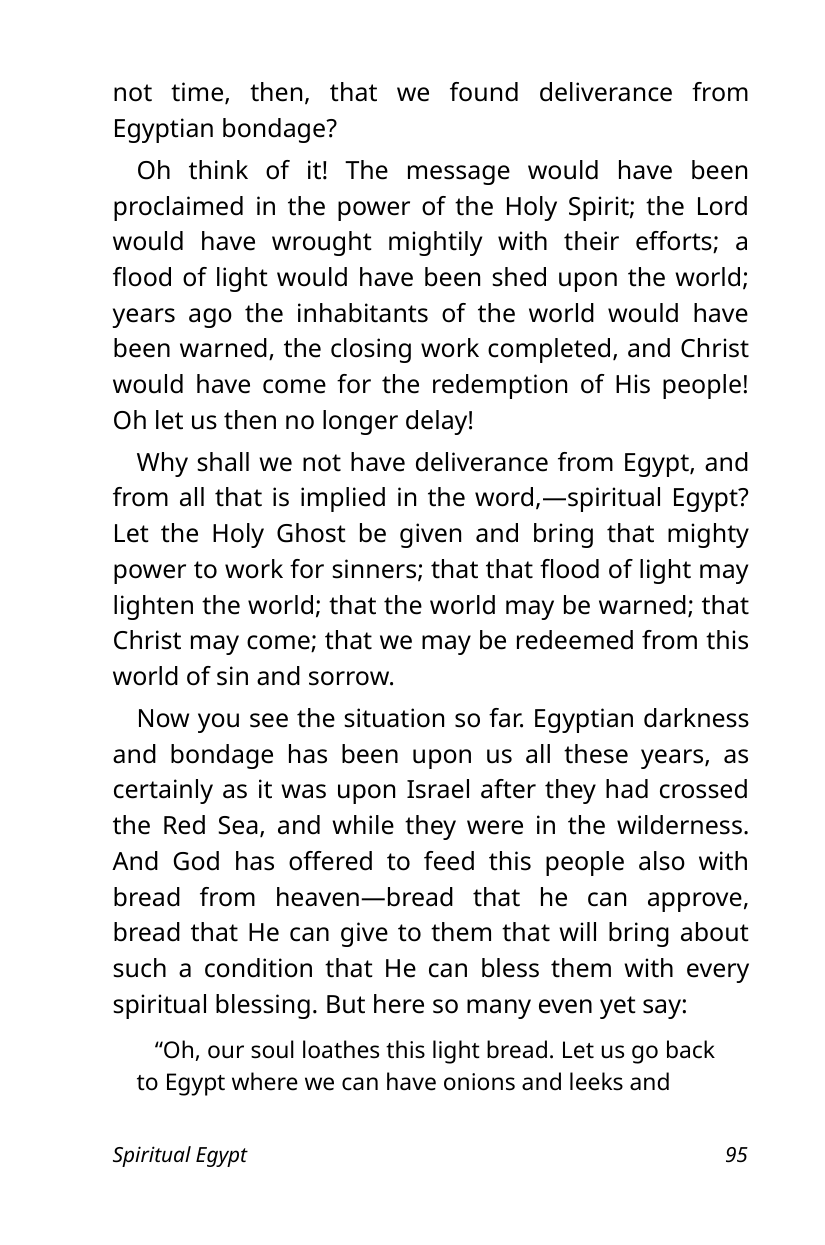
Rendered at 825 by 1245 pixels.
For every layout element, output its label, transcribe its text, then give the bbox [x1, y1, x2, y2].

text Why shall we not have deliverance from Egypt, and from all that is implied in the word,—spiritual Egypt? Let the Holy Ghost be given and bring that mighty power to work for sinners; that that flood of light may lighten the world; that the world may be warned; that Christ may come; that we may be redeemed from this world of sin and sorrow. [112, 444, 750, 693]
text Now you see the situation so far. Egyptian darkness and bondage has been upon us all these years, as certainly as it was upon Israel after they had crossed the Red Sea, and while they were in the wilderness. And God has offered to feed this people also with bread from heaven—bread that he can approve, bread that He can give to them that will bring about such a condition that He can bless them with every spiritual blessing. But here so many even yet say: [112, 701, 750, 1020]
text not time, then, that we found deliverance from Egyptian bondage? [112, 75, 750, 145]
text “Oh, our soul loathes this light bread. Let us go back to Egypt where we can have onions and leeks and [136, 1034, 726, 1097]
text Oh think of it! The message would have been proclaimed in the power of the Holy Spirit; the Lord would have wrought mightily with their efforts; a flood of light would have been shed upon the world; years ago the inhabitants of the world would have been warned, the closing work completed, and Christ would have come for the redemption of His people! Oh let us then no longer delay! [112, 152, 750, 437]
